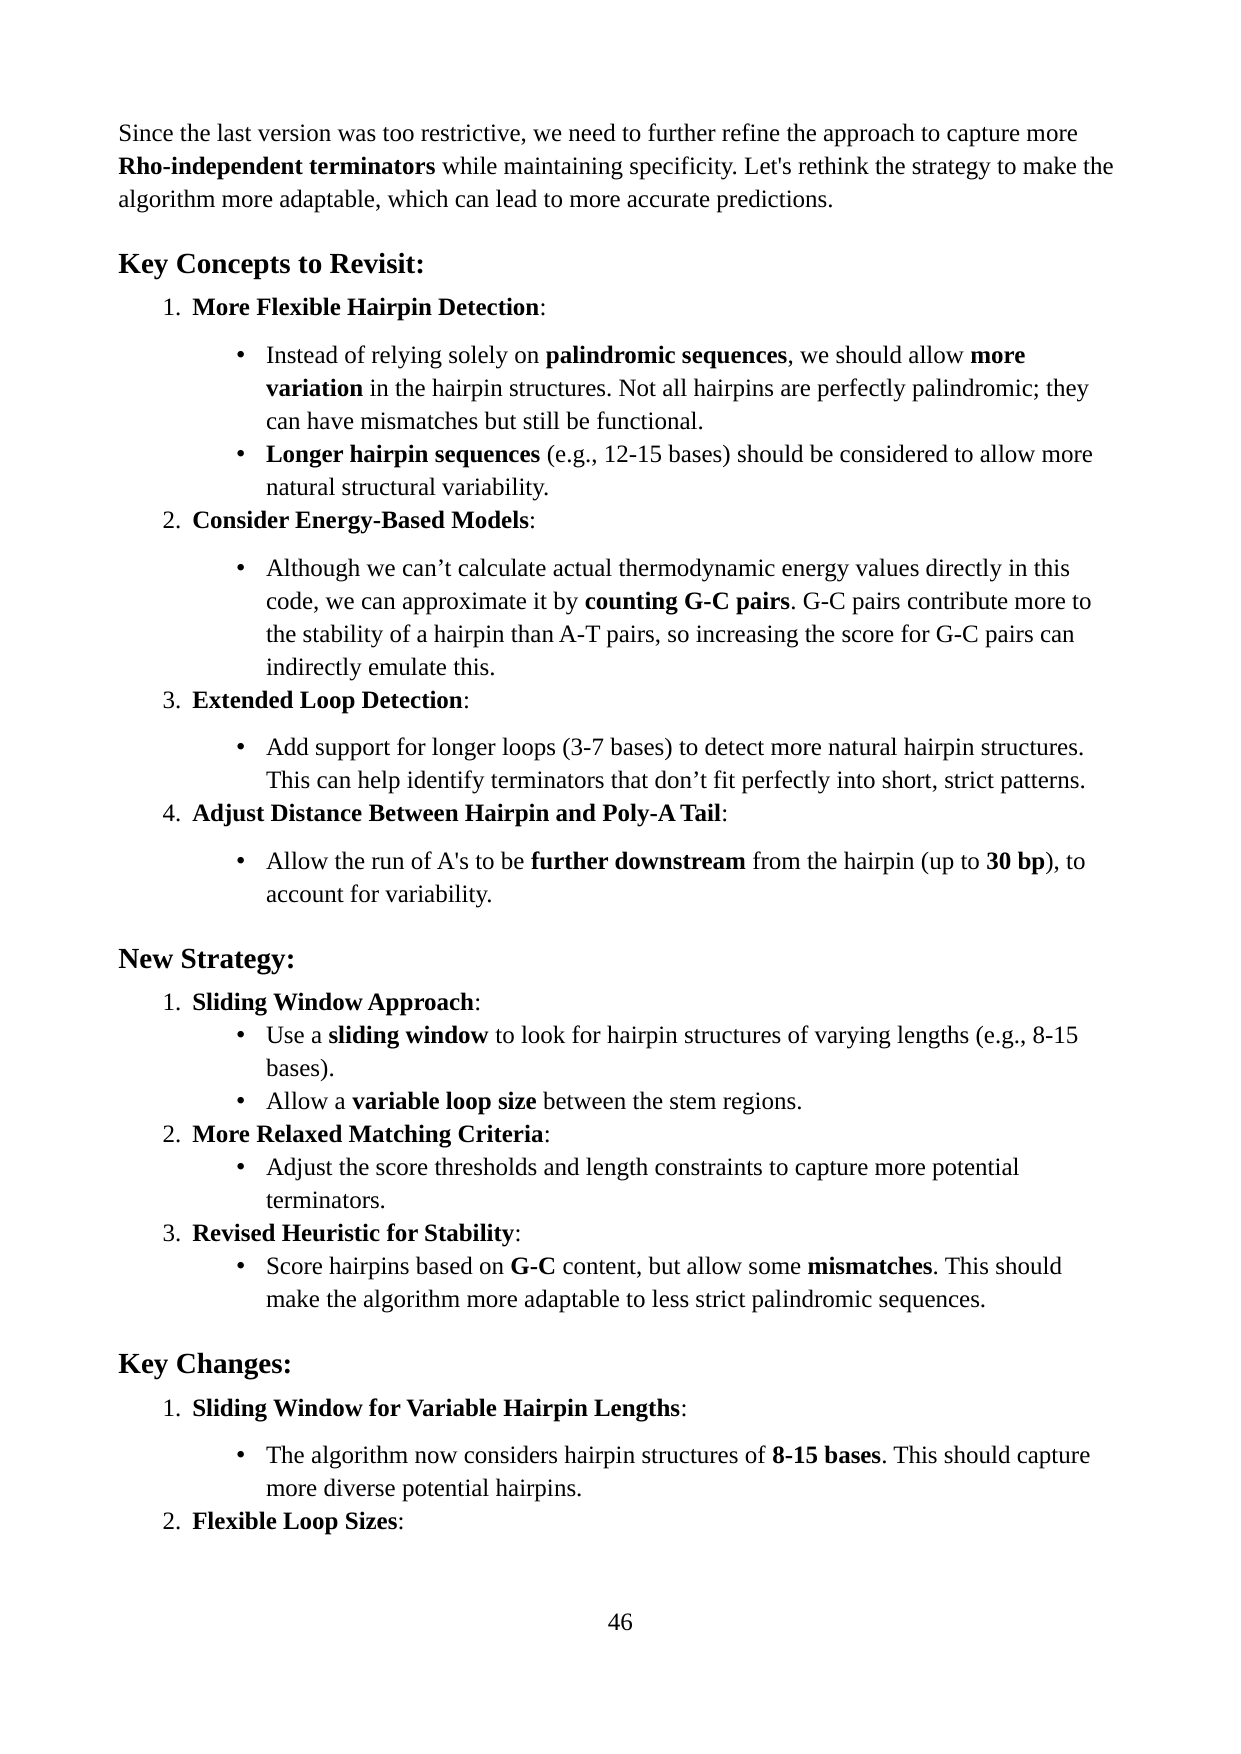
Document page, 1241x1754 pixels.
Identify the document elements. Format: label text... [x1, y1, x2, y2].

subtitle Key Changes: [118, 1347, 1122, 1380]
list Add support for longer loops (3-7 bases) to detect more natural hairpin structures. This can help identify terminators that don’t fit perfectly into short, strict patterns. [236, 732, 1122, 794]
list Flexible Loop Sizes: [162, 1506, 1122, 1535]
list Allow a variable loop size between the stem regions. [236, 1086, 1122, 1115]
list Sliding Window Approach: [162, 987, 1122, 1016]
list Sliding Window for Variable Hairpin Lengths: [162, 1393, 1122, 1421]
list Revised Heuristic for Stability: [162, 1218, 1122, 1247]
list More Flexible Hairpin Detection: [162, 292, 1122, 321]
list The algorithm now considers hairpin structures of 8-15 bases. This should capture more diverse potential hairpins. [236, 1440, 1122, 1502]
list Consider Energy-Based Models: [162, 505, 1122, 534]
list More Relaxed Matching Criteria: [162, 1119, 1122, 1148]
subtitle New Strategy: [118, 941, 1122, 975]
list Longer hairpin sequences (e.g., 12-15 bases) should be considered to allow more natural structural variability. [236, 439, 1122, 501]
subtitle Key Concepts to Revisit: [118, 246, 1122, 280]
list Instead of relying solely on palindromic sequences, we should allow more variation in the hairpin structures. Not all hairpins are perfectly palindromic; they can have mismatches but still be functional. [236, 340, 1122, 435]
list Allow the run of A's to be further downstream from the hairpin (up to 30 bp), to account for variability. [236, 846, 1122, 908]
list Adjust Distance Between Hairpin and Poly-A Tail: [162, 798, 1122, 827]
list Although we can’t calculate actual thermodynamic energy values directly in this code, we can approximate it by counting G-C pairs. G-C pairs contribute more to the stability of a hairpin than A-T pairs, so increasing the score for G-C pairs can indirectly emulate this. [236, 553, 1122, 681]
list Extended Loop Detection: [162, 685, 1122, 713]
list Adjust the score thresholds and length constraints to capture more potential terminators. [236, 1152, 1122, 1214]
list Use a sliding window to look for hairpin structures of varying lengths (e.g., 8-15 bases). [236, 1020, 1122, 1082]
list Score hairpins based on G-C content, but allow some mismatches. This should make the algorithm more adaptable to less strict palindromic sequences. [236, 1251, 1122, 1313]
text Since the last version was too restrictive, we need to further refine the approach to capture more Rho-independent terminators while maintaining specificity. Let's rethink the strategy to make the algorithm more adaptable, which can lead to more accurate predictions. [118, 118, 1122, 213]
